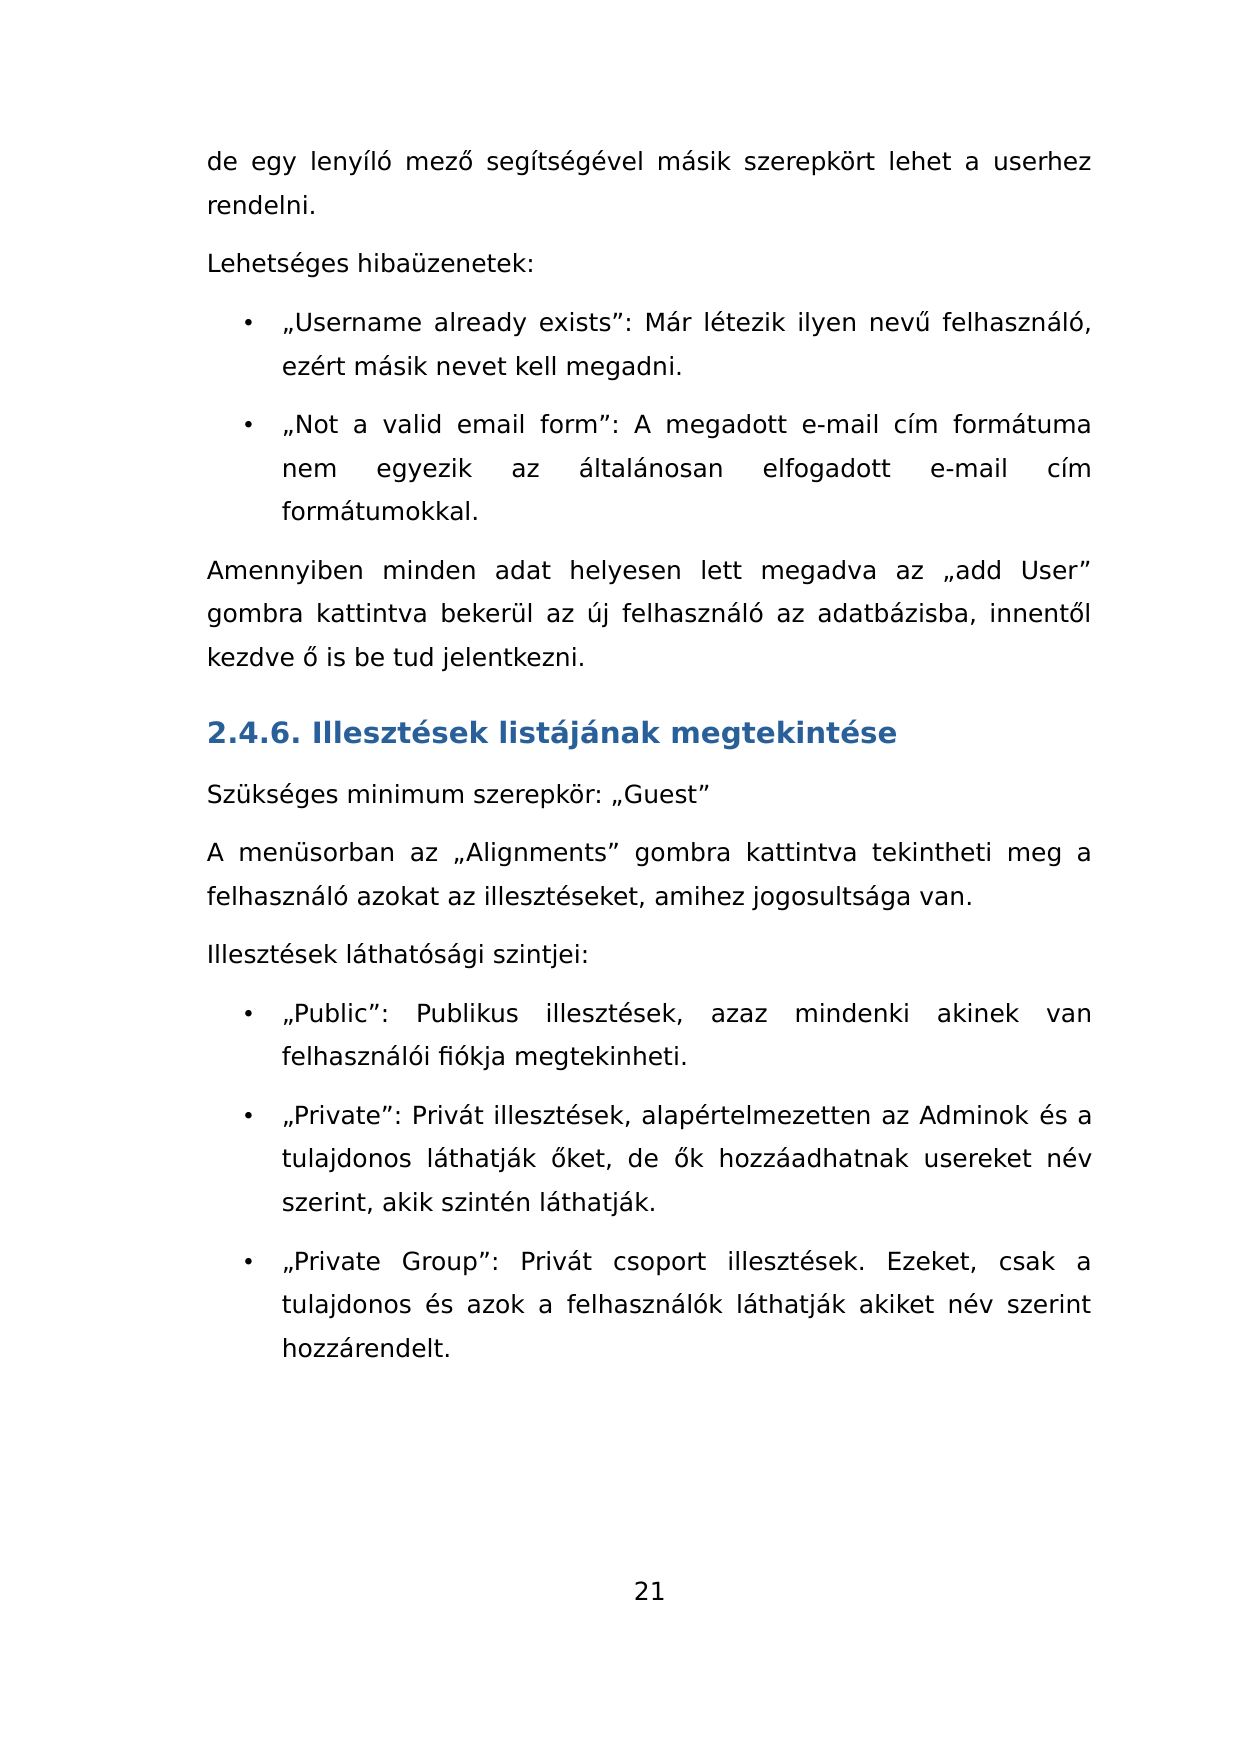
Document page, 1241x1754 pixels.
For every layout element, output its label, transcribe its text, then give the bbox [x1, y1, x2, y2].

list „Private Group”: Privát csoport illesztések. Ezeket, csak a tulajdonos és azok a felhasználók láthatják akiket név szerint hozzárendelt. [244, 1247, 1093, 1363]
text Illesztések láthatósági szintjei: [207, 941, 1093, 970]
list „Not a valid email form”: A megadott e-mail cím formátuma nem egyezik az általánosan elfogadott e-mail cím formátumokkal. [244, 410, 1093, 527]
text A menüsorban az „Alignments” gombra kattintva tekintheti meg a felhasználó azokat az illesztéseket, amihez jogosultsága van. [207, 838, 1093, 911]
list „Private”: Privát illesztések, alapértelmezetten az Adminok és a tulajdonos láthatják őket, de ők hozzáadhatnak usereket név szerint, akik szintén láthatják. [244, 1101, 1093, 1218]
subtitle Illesztések listájának megtekintése [207, 716, 1093, 751]
text Szükséges minimum szerepkör: „Guest” [207, 780, 1093, 809]
text Lehetséges hibaüzenetek: [207, 250, 1093, 279]
list „Public”: Publikus illesztések, azaz mindenki akinek van felhasználói fiókja megtekinheti. [244, 999, 1093, 1072]
list „Username already exists”: Már létezik ilyen nevű felhasználó, ezért másik nevet kell megadni. [244, 308, 1093, 381]
text de egy lenyíló mező segítségével másik szerepkört lehet a userhez rendelni. [207, 148, 1093, 221]
text Amennyiben minden adat helyesen lett megadva az „add User” gombra kattintva bekerül az új felhasználó az adatbázisba, innentől kezdve ő is be tud jelentkezni. [207, 556, 1093, 673]
